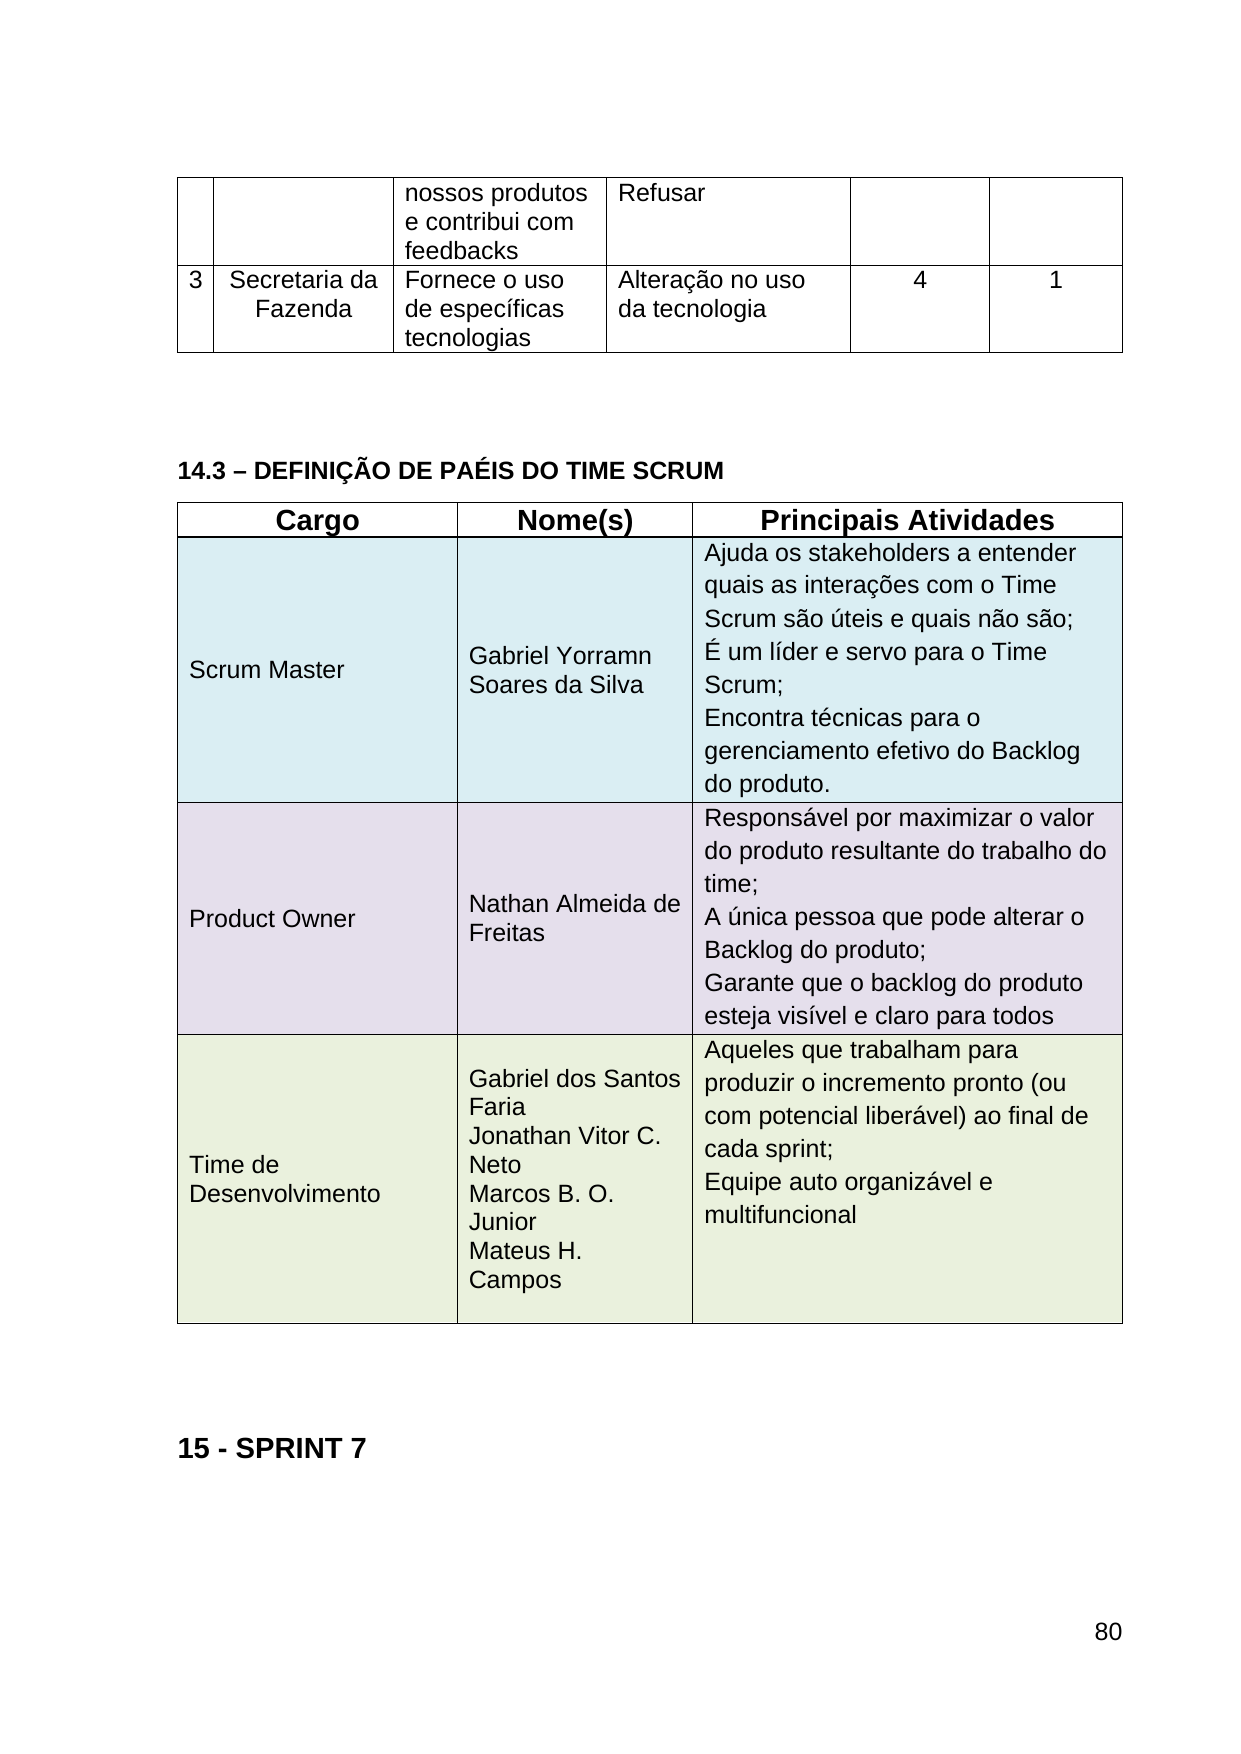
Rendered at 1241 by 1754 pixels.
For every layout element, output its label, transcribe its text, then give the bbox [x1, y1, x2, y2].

table_cell nossos produtos e contribui com feedbacks [394, 178, 606, 264]
table_cell Product Owner [178, 803, 457, 1034]
table_cell Gabriel Yorramn Soares da Silva [458, 538, 692, 802]
table_header Cargo [178, 503, 457, 536]
table_cell 1 [990, 266, 1122, 352]
table_cell Secretaria da Fazenda [214, 266, 393, 352]
table_cell [214, 178, 393, 264]
table_cell 3 [178, 266, 213, 352]
table_cell Aqueles que trabalham para produzir o incremento pronto (ou com potencial liberável) ao final de cada sprint; Equipe auto organizável e multifuncional [693, 1035, 1122, 1322]
table_cell Responsável por maximizar o valor do produto resultante do trabalho do time; A única pessoa que pode alterar o Backlog do produto; Garante que o backlog do produto esteja visível e claro para todos [693, 803, 1122, 1034]
table_header Nome(s) [458, 503, 692, 536]
table_cell [851, 178, 989, 264]
table_cell Alteração no uso da tecnologia [607, 266, 850, 352]
table_cell Time de Desenvolvimento [178, 1035, 457, 1322]
subtitle 14.3 – DEFINIÇÃO DE PAÉIS DO TIME SCRUM [177, 456, 1122, 485]
table_cell Nathan Almeida de Freitas [458, 803, 692, 1034]
table_cell Fornece o uso de específicas tecnologias [394, 266, 606, 352]
table_cell Ajuda os stakeholders a entender quais as interações com o Time Scrum são úteis e quais não são; É um líder e servo para o Time Scrum; Encontra técnicas para o gerenciamento efetivo do Backlog do produto. [693, 538, 1122, 802]
table_cell [178, 178, 213, 264]
table_cell [990, 178, 1122, 264]
table_cell Refusar [607, 178, 850, 264]
subtitle 15 - SPRINT 7 [177, 1431, 1122, 1465]
table_cell 4 [851, 266, 989, 352]
table_cell Scrum Master [178, 538, 457, 802]
table_header Principais Atividades [693, 503, 1122, 536]
table_cell Gabriel dos Santos Faria Jonathan Vitor C. Neto Marcos B. O. Junior Mateus H. Campos [458, 1035, 692, 1322]
